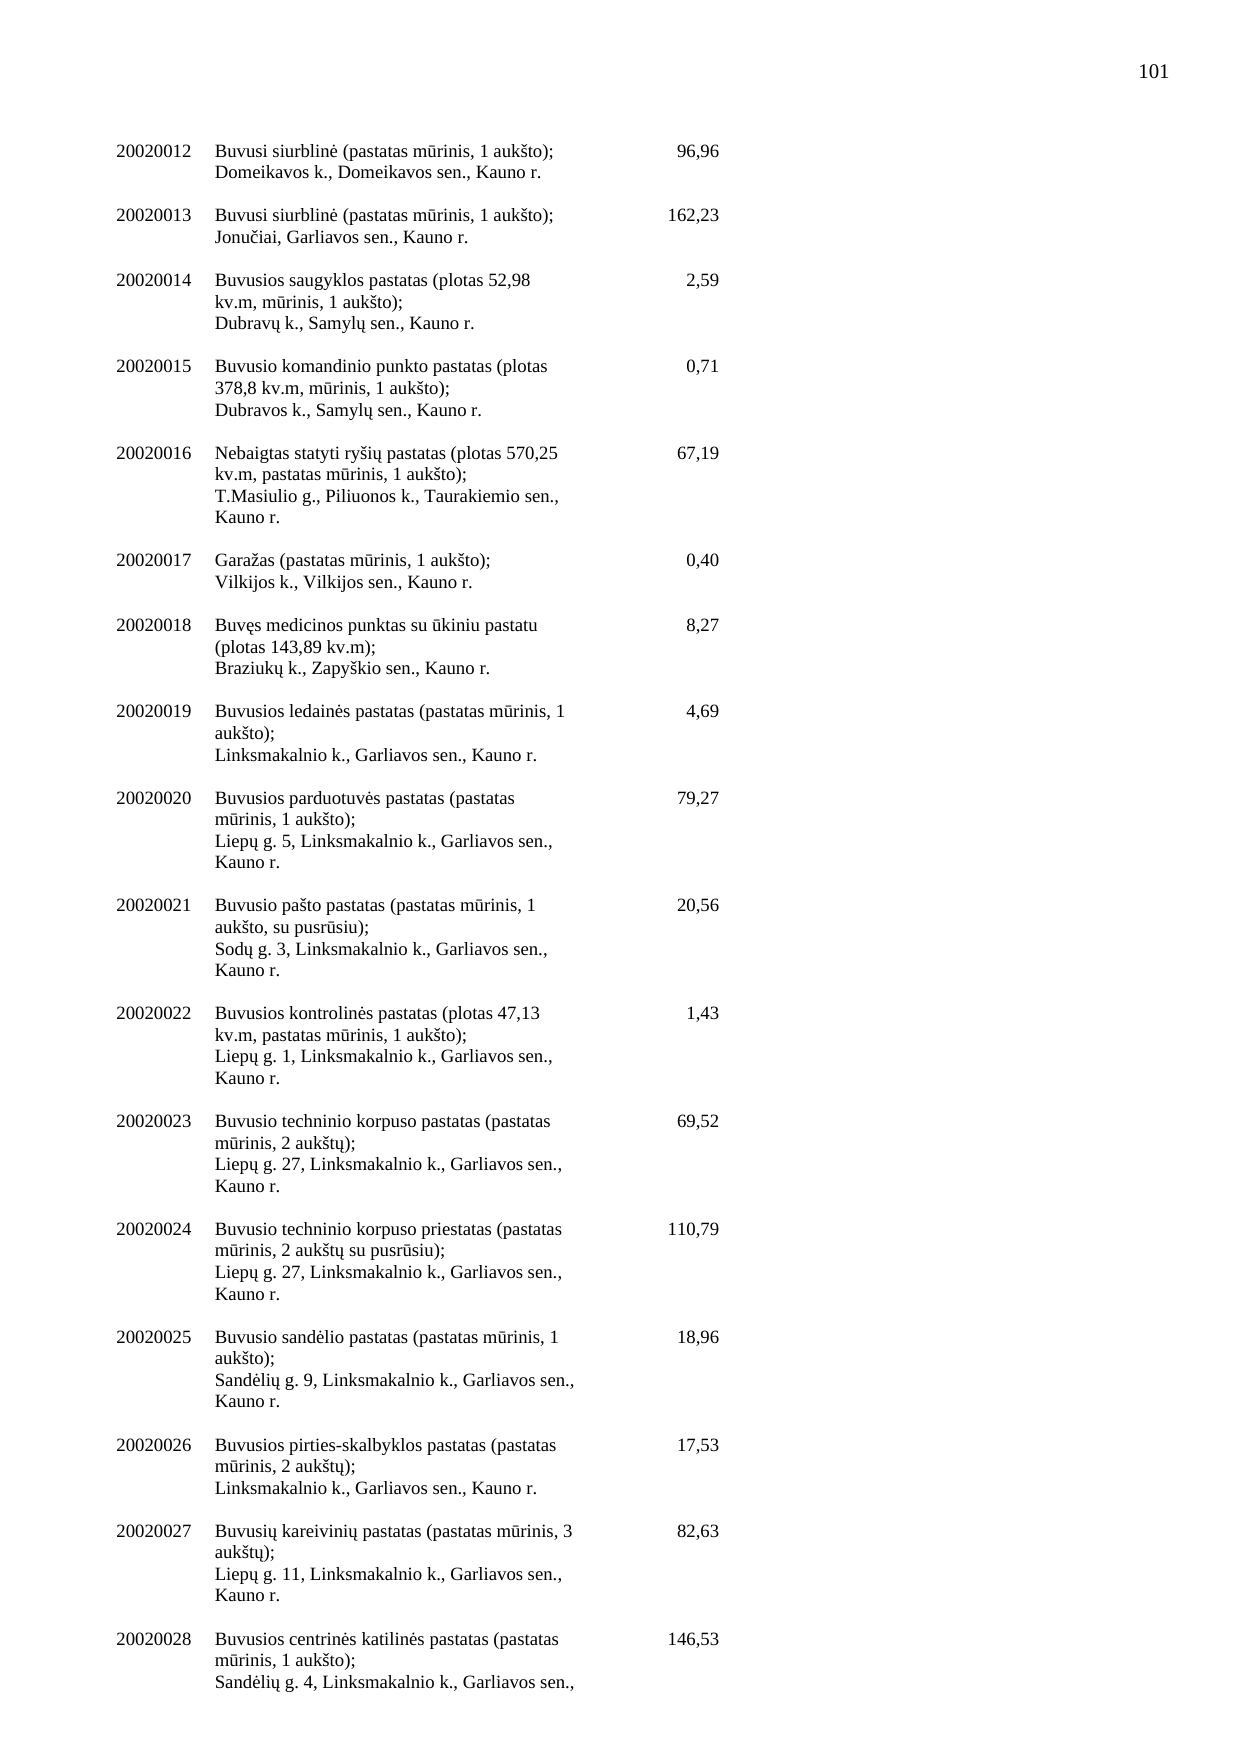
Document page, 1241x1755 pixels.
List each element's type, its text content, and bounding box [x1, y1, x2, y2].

table_cell 20020012 [100, 140, 203, 204]
table_cell [735, 787, 853, 894]
table_cell [735, 204, 853, 269]
table_cell Buvusios ledainės pastatas (pastatas mūrinis, 1 aukšto); Linksmakalnio k., Garliavos sen., Kauno r. [203, 700, 587, 787]
table_cell [971, 549, 1104, 614]
table_cell 20020017 [100, 549, 203, 614]
table_cell 20020027 [100, 1520, 203, 1627]
table_cell [853, 1520, 971, 1627]
table_cell [735, 1326, 853, 1433]
table_cell 69,52 [587, 1110, 735, 1218]
table_cell [853, 1434, 971, 1520]
table_cell 20020026 [100, 1434, 203, 1520]
table_cell [1104, 1326, 1192, 1433]
table_cell 82,63 [587, 1520, 735, 1627]
table_cell [1104, 614, 1192, 700]
table_cell Buvusio techninio korpuso pastatas (pastatas mūrinis, 2 aukštų); Liepų g. 27, Linksmakalnio k., Garliavos sen., Kauno r. [203, 1110, 587, 1218]
table_cell [1104, 1434, 1192, 1520]
table_cell [1104, 894, 1192, 1002]
table_cell 20020019 [100, 700, 203, 787]
table_cell [735, 894, 853, 1002]
table_cell [1104, 355, 1192, 442]
table_cell 18,96 [587, 1326, 735, 1433]
table_cell [853, 355, 971, 442]
table_cell [971, 140, 1104, 204]
table_cell [971, 700, 1104, 787]
table_cell [853, 549, 971, 614]
table_cell [853, 787, 971, 894]
table_cell [853, 204, 971, 269]
table_cell [1104, 204, 1192, 269]
table_cell [853, 1110, 971, 1218]
table_cell 110,79 [587, 1218, 735, 1326]
table_cell Buvusios kontrolinės pastatas (plotas 47,13 kv.m, pastatas mūrinis, 1 aukšto); Liepų g. 1, Linksmakalnio k., Garliavos sen., Kauno r. [203, 1002, 587, 1110]
table_cell [853, 118, 971, 140]
table_cell [853, 1326, 971, 1433]
table_cell [971, 787, 1104, 894]
table_cell Buvusio komandinio punkto pastatas (plotas 378,8 kv.m, mūrinis, 1 aukšto); Dubravos k., Samylų sen., Kauno r. [203, 355, 587, 442]
table_cell Nebaigtas statyti ryšių pastatas (plotas 570,25 kv.m, pastatas mūrinis, 1 aukšto); T.Masiulio g., Piliuonos k., Taurakiemio sen., Kauno r. [203, 442, 587, 549]
table_cell [735, 549, 853, 614]
table_cell [735, 1110, 853, 1218]
table_cell [735, 1520, 853, 1627]
table_cell 96,96 [587, 140, 735, 204]
table_cell [853, 894, 971, 1002]
table_cell [971, 1110, 1104, 1218]
table_cell [971, 355, 1104, 442]
table_cell [735, 118, 853, 140]
table_cell [735, 269, 853, 355]
table_cell [1104, 1520, 1192, 1627]
table_cell [853, 1628, 971, 1692]
table_cell [735, 140, 853, 204]
table_cell 0,71 [587, 355, 735, 442]
table_cell [100, 118, 203, 140]
table_cell [735, 1628, 853, 1692]
table_cell [853, 269, 971, 355]
table_cell [971, 204, 1104, 269]
table_cell [1104, 787, 1192, 894]
table_cell 20020018 [100, 614, 203, 700]
table_cell [971, 1628, 1104, 1692]
table_cell [735, 1218, 853, 1326]
table_cell Buvusių kareivinių pastatas (pastatas mūrinis, 3 aukštų); Liepų g. 11, Linksmakalnio k., Garliavos sen., Kauno r. [203, 1520, 587, 1627]
table_cell Buvusios centrinės katilinės pastatas (pastatas mūrinis, 1 aukšto); Sandėlių g. 4, Linksmakalnio k., Garliavos sen., [203, 1628, 587, 1692]
table_cell [1104, 1218, 1192, 1326]
table_cell 162,23 [587, 204, 735, 269]
table_cell [1104, 442, 1192, 549]
table_cell Buvusios pirties-skalbyklos pastatas (pastatas mūrinis, 2 aukštų); Linksmakalnio k., Garliavos sen., Kauno r. [203, 1434, 587, 1520]
table_cell [971, 1218, 1104, 1326]
table_cell Garažas (pastatas mūrinis, 1 aukšto); Vilkijos k., Vilkijos sen., Kauno r. [203, 549, 587, 614]
table_cell [735, 1002, 853, 1110]
table_cell [587, 118, 735, 140]
table_cell 1,43 [587, 1002, 735, 1110]
table_cell 20020013 [100, 204, 203, 269]
table_cell 20020023 [100, 1110, 203, 1218]
table_cell 4,69 [587, 700, 735, 787]
table_cell [853, 700, 971, 787]
table_cell Buvusios parduotuvės pastatas (pastatas mūrinis, 1 aukšto); Liepų g. 5, Linksmakalnio k., Garliavos sen., Kauno r. [203, 787, 587, 894]
table_cell [1104, 140, 1192, 204]
table_cell [735, 442, 853, 549]
table_cell Buvusio sandėlio pastatas (pastatas mūrinis, 1 aukšto); Sandėlių g. 9, Linksmakalnio k., Garliavos sen., Kauno r. [203, 1326, 587, 1433]
table_cell [1104, 1628, 1192, 1692]
table_cell 20020014 [100, 269, 203, 355]
table_cell [735, 614, 853, 700]
table_cell 20020025 [100, 1326, 203, 1433]
table_cell 20020015 [100, 355, 203, 442]
table_cell 67,19 [587, 442, 735, 549]
table_cell 146,53 [587, 1628, 735, 1692]
table_cell [1104, 1110, 1192, 1218]
table_cell Buvusi siurblinė (pastatas mūrinis, 1 aukšto); Jonučiai, Garliavos sen., Kauno r. [203, 204, 587, 269]
table_cell [1104, 269, 1192, 355]
table_cell [971, 1002, 1104, 1110]
table_cell [1104, 549, 1192, 614]
table_cell 2,59 [587, 269, 735, 355]
table_cell [1104, 700, 1192, 787]
table_cell [735, 700, 853, 787]
table_cell 20020020 [100, 787, 203, 894]
table_cell [1104, 118, 1192, 140]
table_cell [853, 442, 971, 549]
table_cell [853, 140, 971, 204]
table_cell [971, 269, 1104, 355]
table_cell [853, 614, 971, 700]
table_cell Buvusios saugyklos pastatas (plotas 52,98 kv.m, mūrinis, 1 aukšto); Dubravų k., Samylų sen., Kauno r. [203, 269, 587, 355]
table_cell 20,56 [587, 894, 735, 1002]
table_cell [971, 1326, 1104, 1433]
table_cell Buvęs medicinos punktas su ūkiniu pastatu (plotas 143,89 kv.m); Braziukų k., Zapyškio sen., Kauno r. [203, 614, 587, 700]
table_cell [735, 1434, 853, 1520]
table_cell [971, 118, 1104, 140]
table_cell Buvusio pašto pastatas (pastatas mūrinis, 1 aukšto, su pusrūsiu); Sodų g. 3, Linksmakalnio k., Garliavos sen., Kauno r. [203, 894, 587, 1002]
table_cell Buvusio techninio korpuso priestatas (pastatas mūrinis, 2 aukštų su pusrūsiu); Liepų g. 27, Linksmakalnio k., Garliavos sen., Kauno r. [203, 1218, 587, 1326]
table_cell 20020022 [100, 1002, 203, 1110]
table_cell [1104, 1002, 1192, 1110]
table_cell 20020021 [100, 894, 203, 1002]
table_cell 8,27 [587, 614, 735, 700]
table_cell [971, 614, 1104, 700]
table_cell 20020024 [100, 1218, 203, 1326]
table_cell [735, 355, 853, 442]
table_cell [971, 1520, 1104, 1627]
table_cell [203, 118, 587, 140]
table_cell [971, 1434, 1104, 1520]
table_cell [853, 1218, 971, 1326]
table_cell [971, 442, 1104, 549]
table_cell [853, 1002, 971, 1110]
table_cell 0,40 [587, 549, 735, 614]
table_cell 17,53 [587, 1434, 735, 1520]
table_cell 79,27 [587, 787, 735, 894]
table_cell [971, 894, 1104, 1002]
table_cell Buvusi siurblinė (pastatas mūrinis, 1 aukšto); Domeikavos k., Domeikavos sen., Kauno r. [203, 140, 587, 204]
table_cell 20020016 [100, 442, 203, 549]
table_cell 20020028 [100, 1628, 203, 1692]
